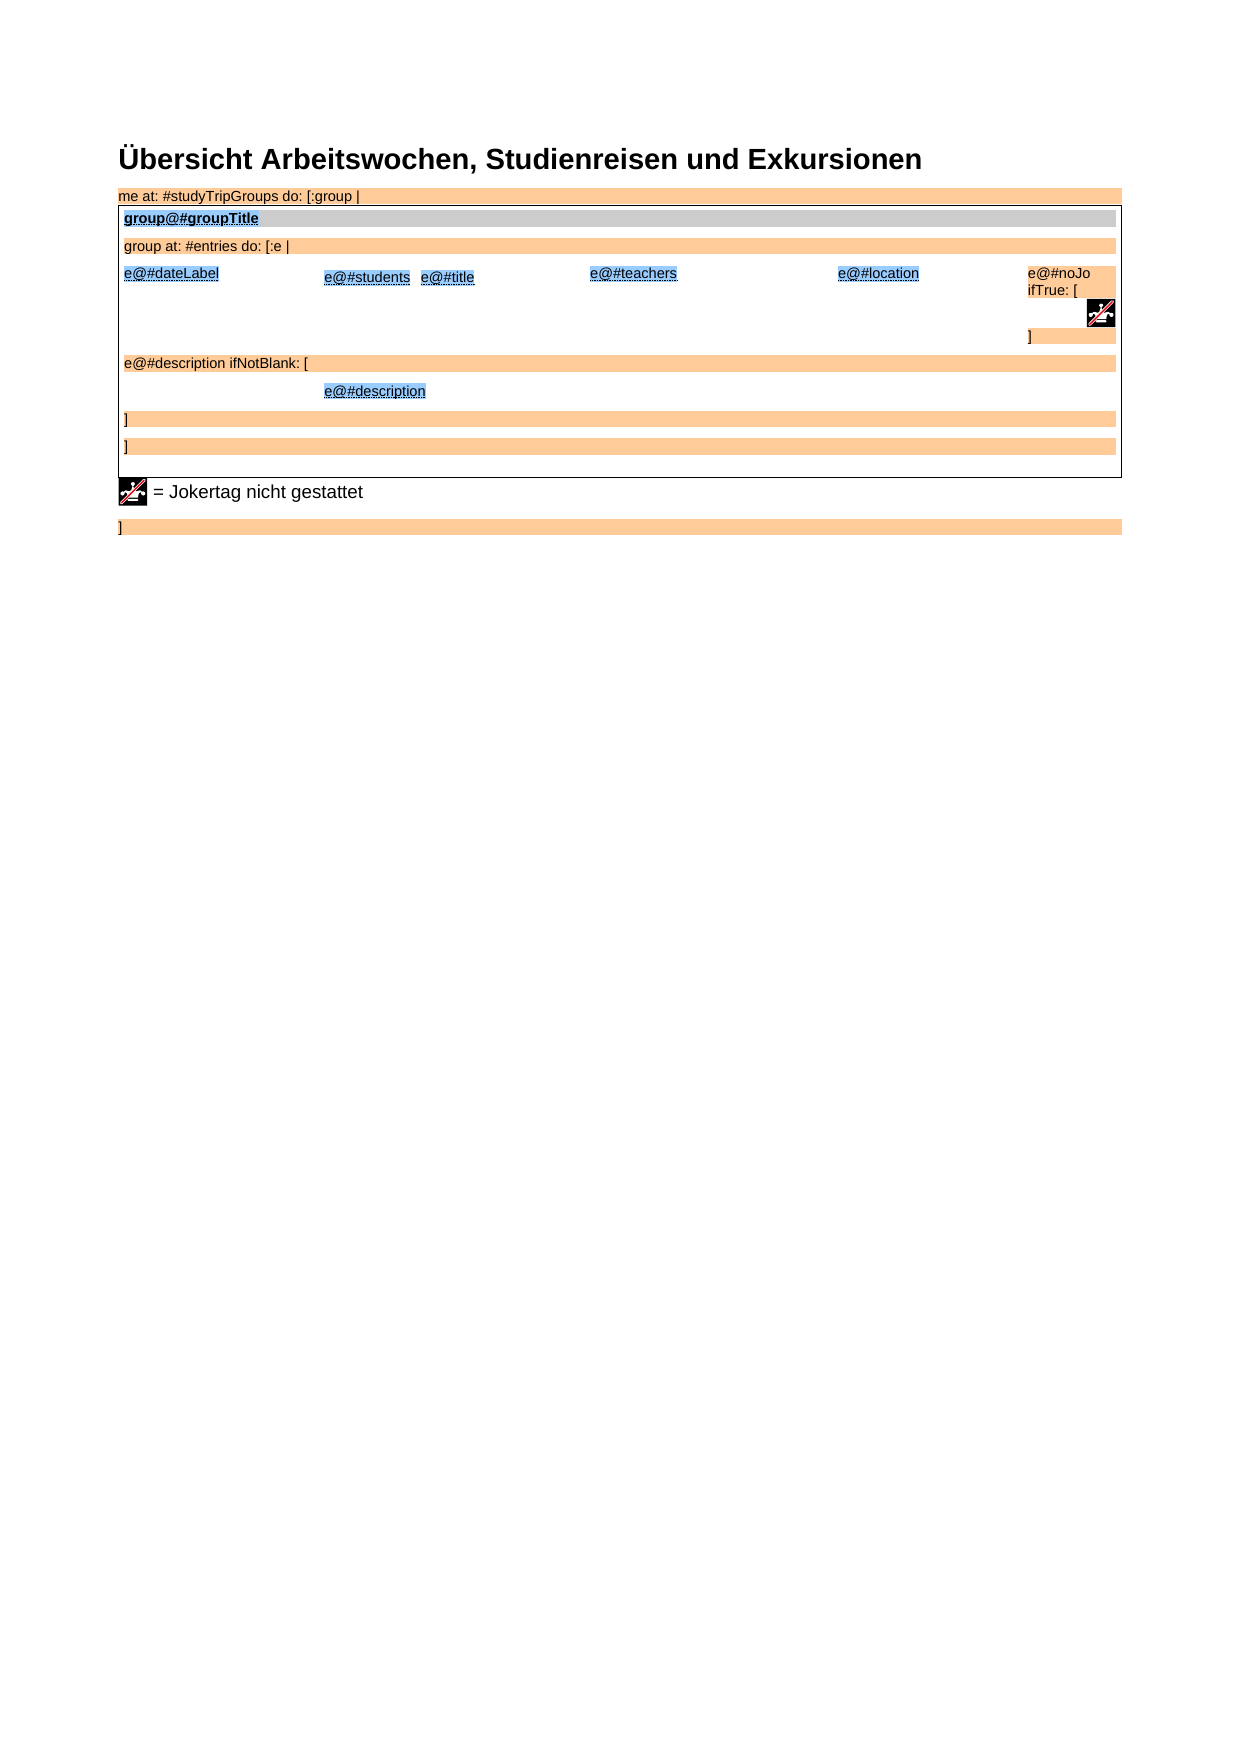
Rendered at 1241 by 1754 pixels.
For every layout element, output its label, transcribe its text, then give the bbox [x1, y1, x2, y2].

subtitle Übersicht Arbeitswochen, Studienreisen und Exkursionen [118, 143, 1122, 176]
table_cell e@#noJo ifTrue: [ ] [1022, 260, 1121, 350]
table_cell ] [119, 405, 1121, 433]
table_cell e@#students e@#title [318, 260, 584, 350]
table_cell [119, 461, 1121, 477]
text me at: #studyTripGroups do: [:group | [118, 188, 1122, 204]
table_cell e@#dateLabel [119, 260, 318, 350]
text = Jokertag nicht gestattet [148, 478, 1122, 506]
table_cell e@#description [318, 378, 1121, 405]
table_cell ] [119, 433, 1121, 461]
table_cell group at: #entries do: [:e | [119, 232, 1121, 260]
table_header group@#groupTitle [119, 206, 1121, 232]
table_cell e@#teachers [584, 260, 832, 350]
table_cell [119, 378, 318, 405]
table_cell e@#description ifNotBlank: [ [119, 350, 1121, 377]
table_cell e@#location [832, 260, 1022, 350]
text ] [118, 519, 1122, 535]
